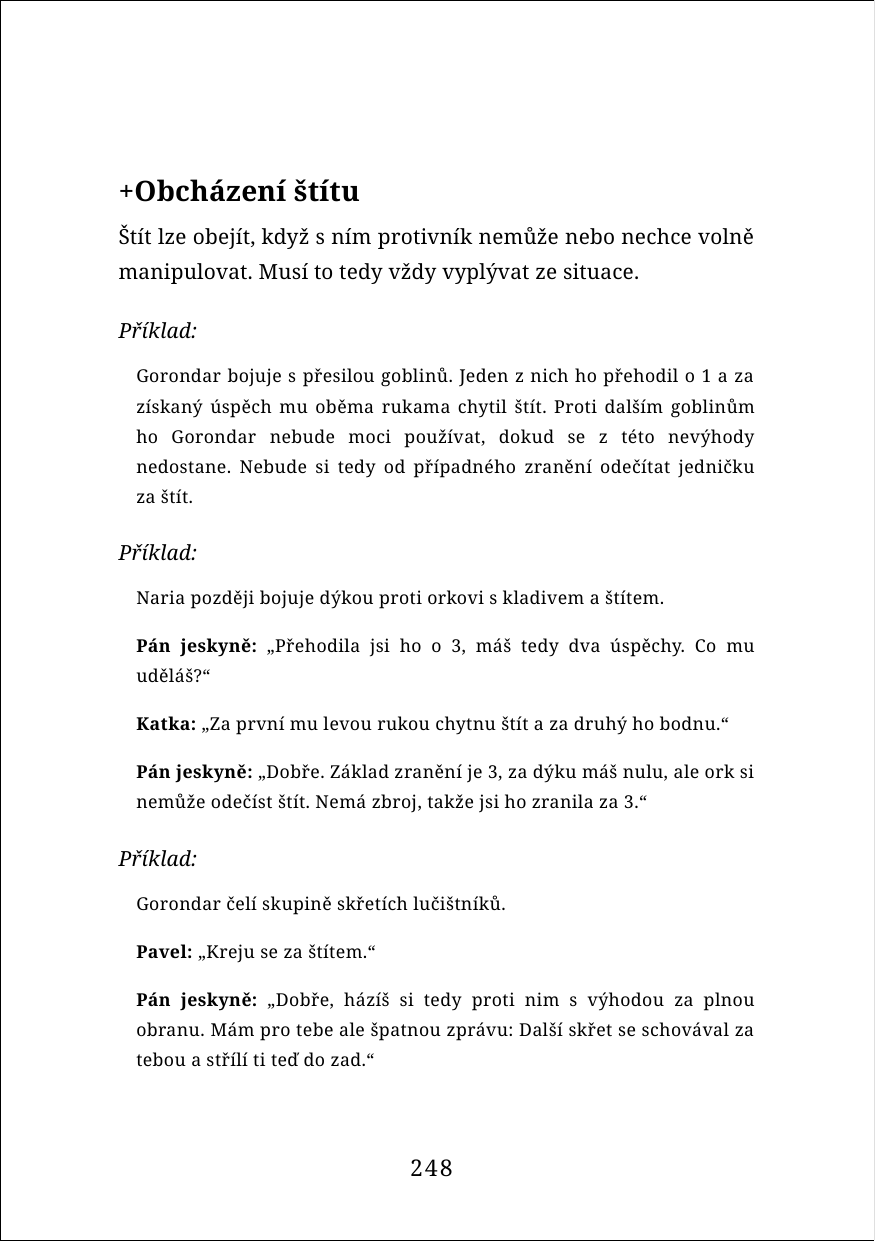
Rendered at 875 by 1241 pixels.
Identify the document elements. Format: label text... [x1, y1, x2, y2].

text Příklad: [118, 844, 756, 872]
text Gorondar bojuje s přesilou goblinů. Jeden z nich ho přehodil o 1 a za získaný úspěch mu oběma rukama chytil štít. Proti dalším goblinům ho Gorondar nebude moci používat, dokud se z této nevýhody nedostane. Nebude si tedy od případného zranění odečítat jedničku za štít. [136, 364, 756, 509]
subtitle +Obcházení štítu [118, 172, 756, 210]
text Gorondar čelí skupině skřetích lučištníků. [136, 891, 756, 915]
text Štít lze obejít, když s ním protivník nemůže nebo nechce volně manipulovat. Musí to tedy vždy vyplývat ze situace. [118, 222, 756, 286]
text Pavel: „Kreju se za štítem.“ [136, 939, 756, 963]
text Pán jeskyně: „Přehodila jsi ho o 3, máš tedy dva úspěchy. Co mu uděláš?“ [136, 634, 756, 688]
text Naria později bojuje dýkou proti orkovi s kladivem a štítem. [136, 586, 756, 610]
text Příklad: [118, 317, 756, 345]
text Pán jeskyně: „Dobře, házíš si tedy proti nim s výhodou za plnou obranu. Mám pro tebe ale špatnou zprávu: Další skřet se schovával za tebou a střílí ti teď do zad.“ [136, 987, 756, 1072]
text Pán jeskyně: „Dobře. Základ zranění je 3, za dýku máš nulu, ale ork si nemůže odečíst štít. Nemá zbroj, takže jsi ho zranila za 3.“ [136, 760, 756, 814]
text Příklad: [118, 538, 756, 567]
text Katka: „Za první mu levou rukou chytnu štít a za druhý ho bodnu.“ [136, 712, 756, 736]
